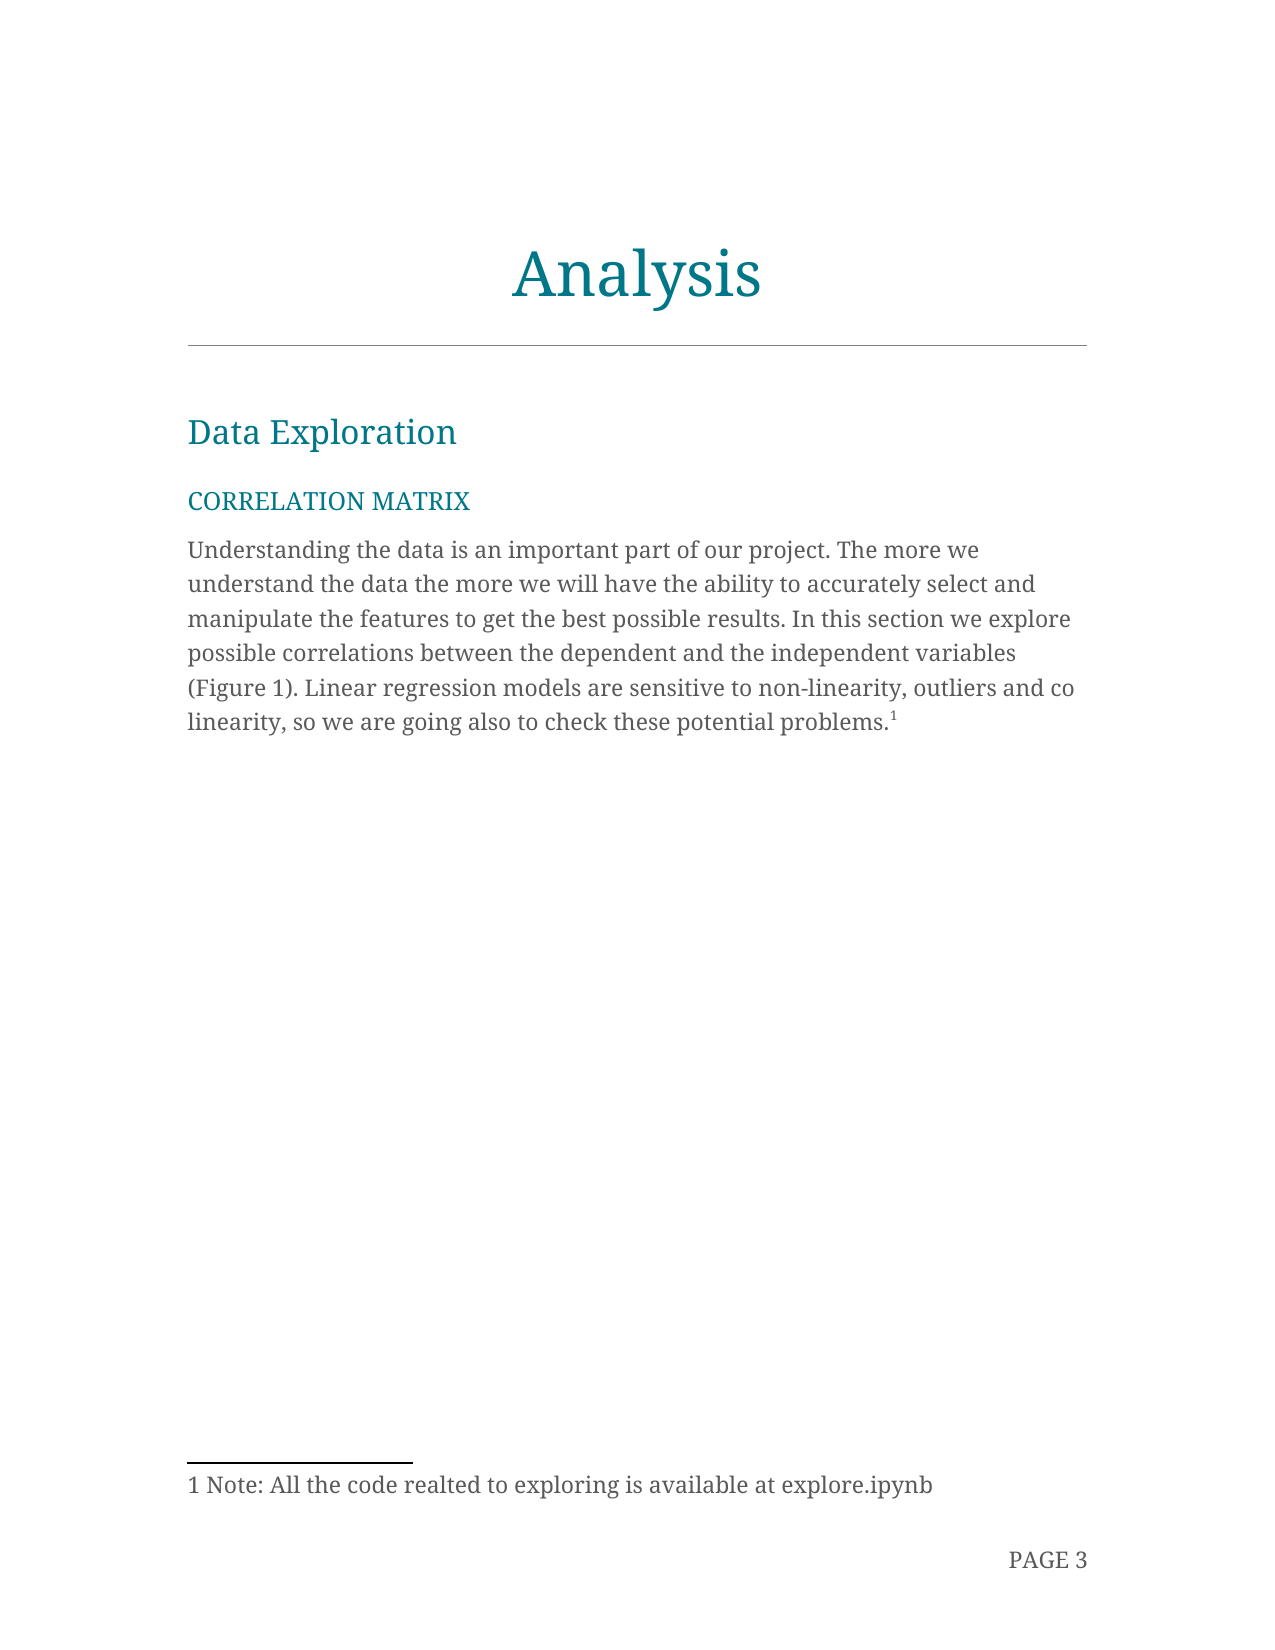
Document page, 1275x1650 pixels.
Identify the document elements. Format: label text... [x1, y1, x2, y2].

text Understanding the data is an important part of our project. The more we understand the data the more we will have the ability to accurately select and manipulate the features to get the best possible results. In this section we explore possible correlations between the dependent and the independent variables (Figure 1). Linear regression models are sensitive to non-linearity, outliers and co linearity, so we are going also to check these potential problems. [187, 534, 1087, 737]
subtitle Data Exploration [187, 409, 1087, 454]
title Analysis [187, 230, 1087, 315]
subtitle Correlation Matrix [187, 484, 1087, 518]
text Note: All the code realted to exploring is available at explore.ipynb [187, 1469, 1087, 1500]
